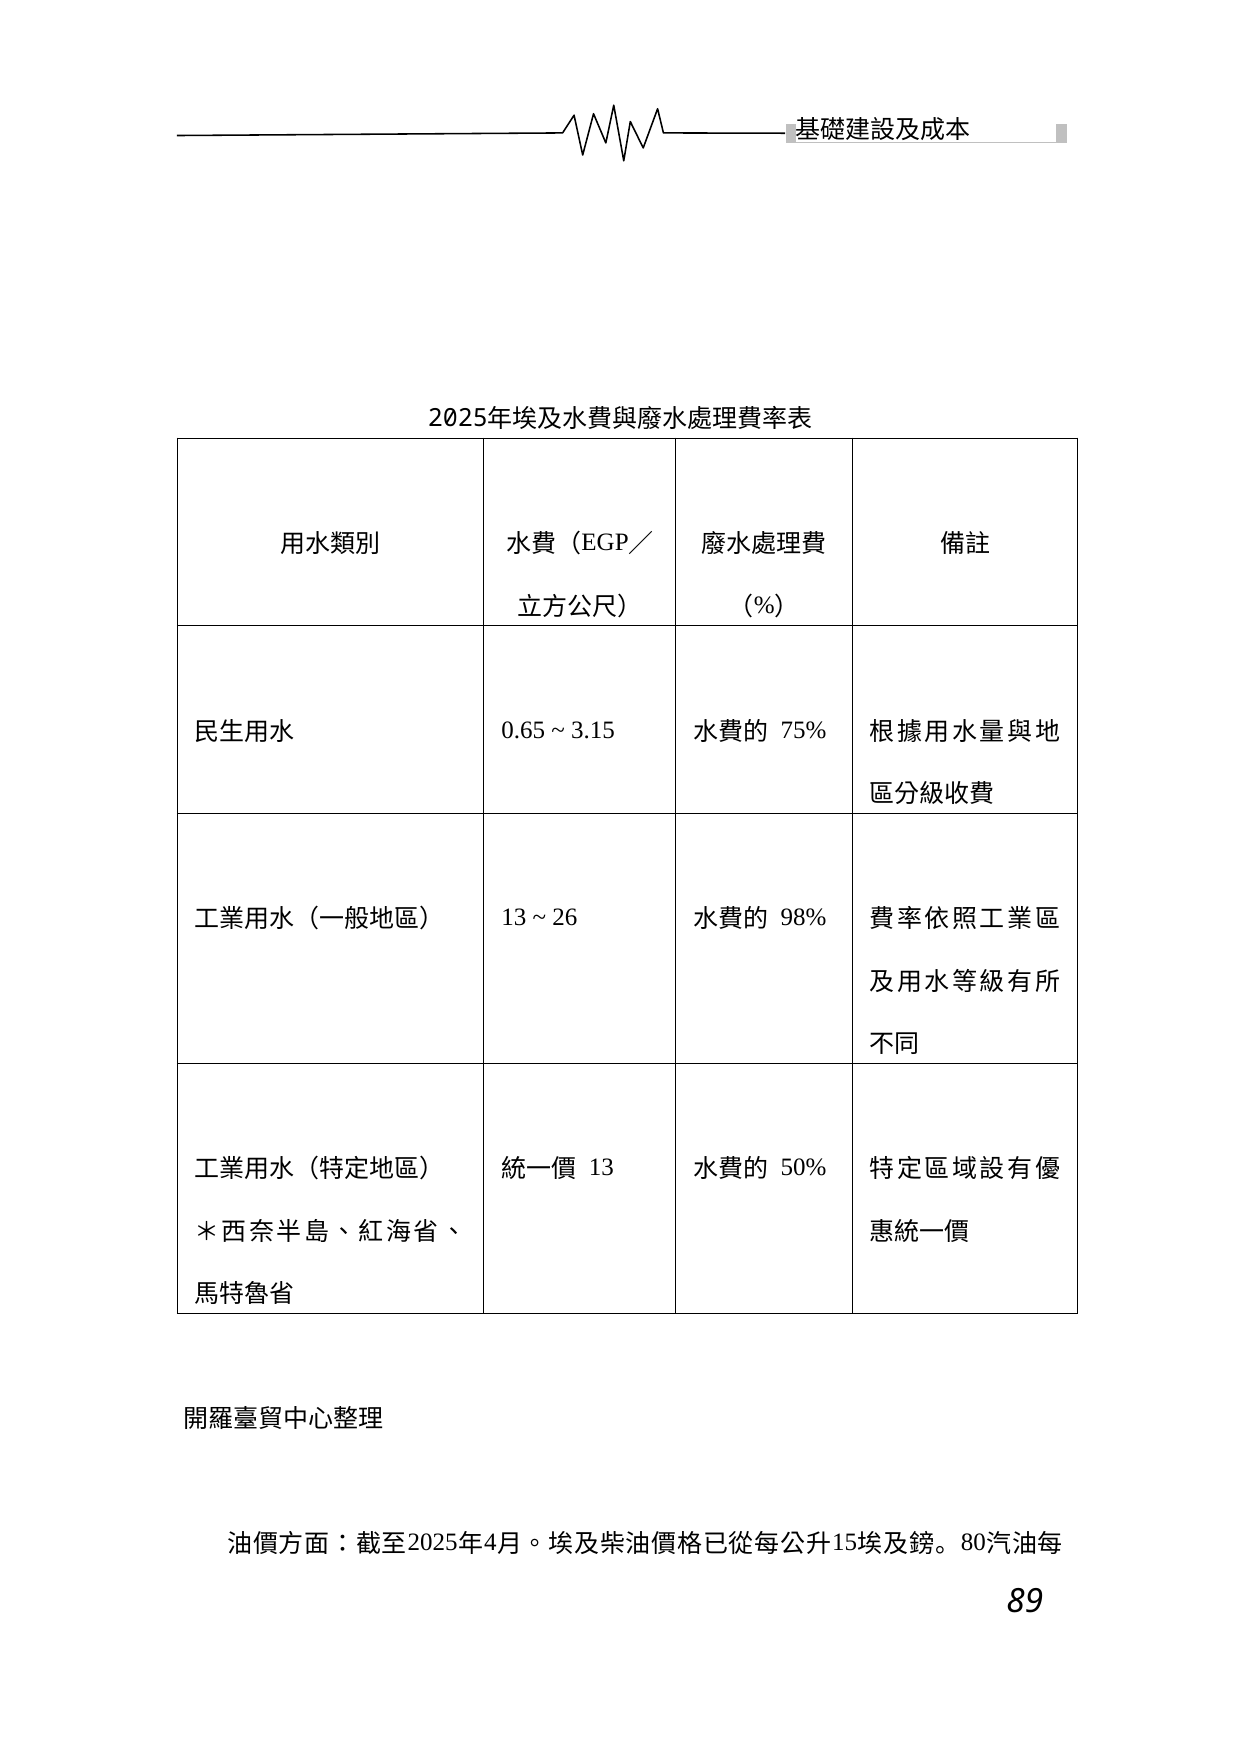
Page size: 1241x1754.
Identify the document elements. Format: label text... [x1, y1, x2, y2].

table_cell 費率依照工業區及用水等級有所不同 [853, 814, 1077, 1063]
table_cell 0.65 ~ 3.15 [484, 626, 675, 813]
table_header 水費（EGP／立方公尺） [484, 439, 675, 625]
text 油價方面：截至2025年4月。埃及柴油價格已從每公升15埃及鎊。80汽油每 [177, 1500, 1063, 1563]
table_header 備註 [853, 439, 1077, 625]
table_cell 民生用水 [178, 626, 483, 813]
table_cell 統一價 13 [484, 1064, 675, 1313]
table_cell 13 ~ 26 [484, 814, 675, 1063]
table_cell 根據用水量與地區分級收費 [853, 626, 1077, 813]
table_cell 工業用水（特定地區） ＊西奈半島、紅海省、馬特魯省 [178, 1064, 483, 1313]
table_cell 水費的 98% [676, 814, 852, 1063]
text 2025年埃及水費與廢水處理費率表 [177, 375, 1063, 438]
table_cell 水費的 50% [676, 1064, 852, 1313]
table_cell 水費的 75% [676, 626, 852, 813]
table_header 用水類別 [178, 439, 483, 625]
table_header 廢水處理費 （%） [676, 439, 852, 625]
text 開羅臺貿中心整理 [183, 1375, 1057, 1438]
table_cell 特定區域設有優惠統一價 [853, 1064, 1077, 1313]
table_cell 工業用水（一般地區） [178, 814, 483, 1063]
